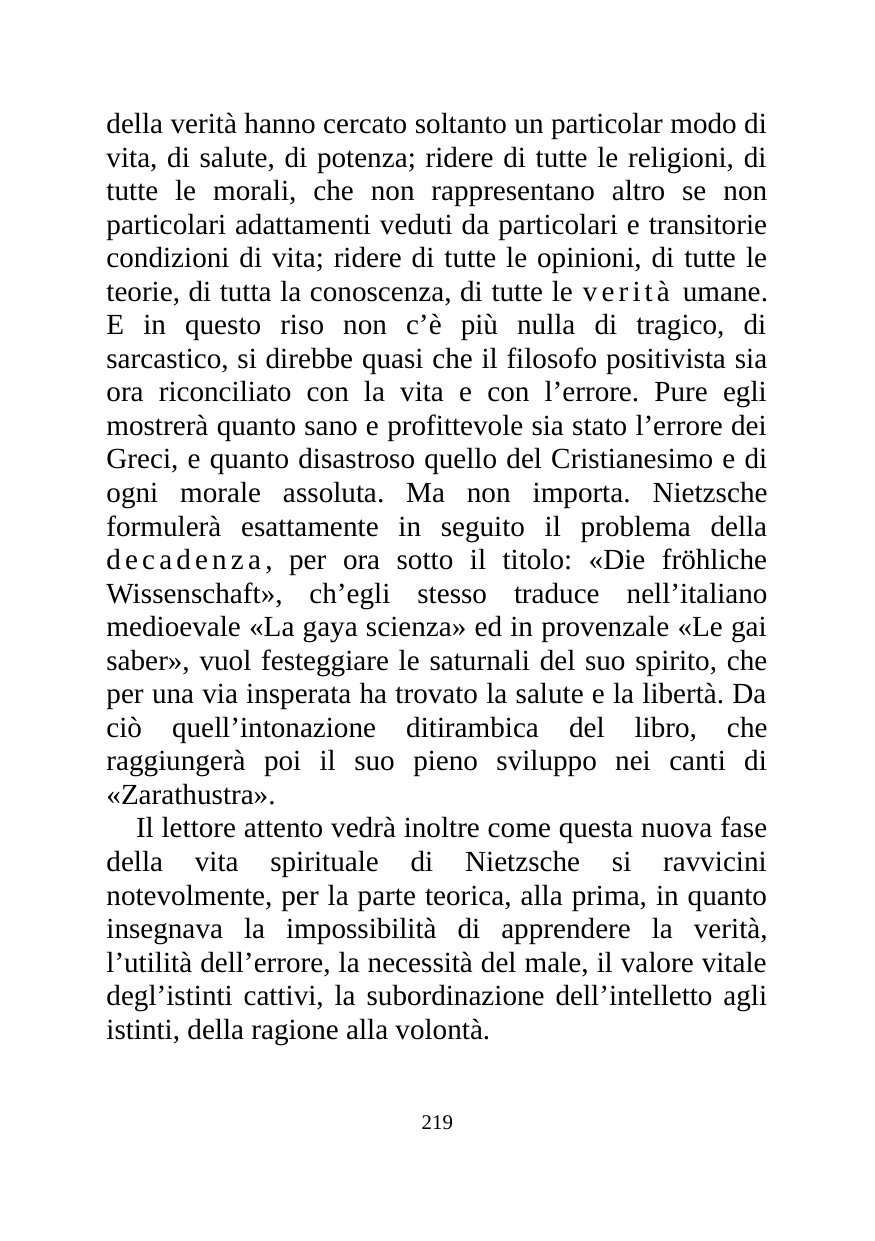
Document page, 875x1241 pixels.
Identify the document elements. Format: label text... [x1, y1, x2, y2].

text Il lettore attento vedrà inoltre come questa nuova fase della vita spirituale di Nietzsche si ravvicini notevolmente, per la parte teorica, alla prima, in quanto insegnava la impossibilità di apprendere la verità, l’utilità dell’errore, la necessità del male, il valore vitale degl’istinti cattivi, la subordinazione dell’intelletto agli istinti, della ragione alla volontà. [106, 811, 768, 1045]
text della verità hanno cercato soltanto un particolar modo di vita, di salute, di potenza; ridere di tutte le religioni, di tutte le morali, che non rappresentano altro se non particolari adattamenti veduti da particolari e transitorie condizioni di vita; ridere di tutte le opinioni, di tutte le teorie, di tutta la conoscenza, di tutte le verità umane. E in questo riso non c’è più nulla di tragico, di sarcastico, si direbbe quasi che il filosofo positivista sia ora riconciliato con la vita e con l’errore. Pure egli mostrerà quanto sano e profittevole sia stato l’errore dei Greci, e quanto disastroso quello del Cristianesimo e di ogni morale assoluta. Ma non importa. Nietzsche formulerà esattamente in seguito il problema della decadenza, per ora sotto il titolo: «Die fröhliche Wissenschaft», ch’egli stesso traduce nell’italiano medioevale «La gaya scienza» ed in provenzale «Le gai saber», vuol festeggiare le saturnali del suo spirito, che per una via insperata ha trovato la salute e la libertà. Da ciò quell’intonazione ditirambica del libro, che raggiungerà poi il suo pieno sviluppo nei canti di «Zarathustra». [106, 106, 768, 811]
